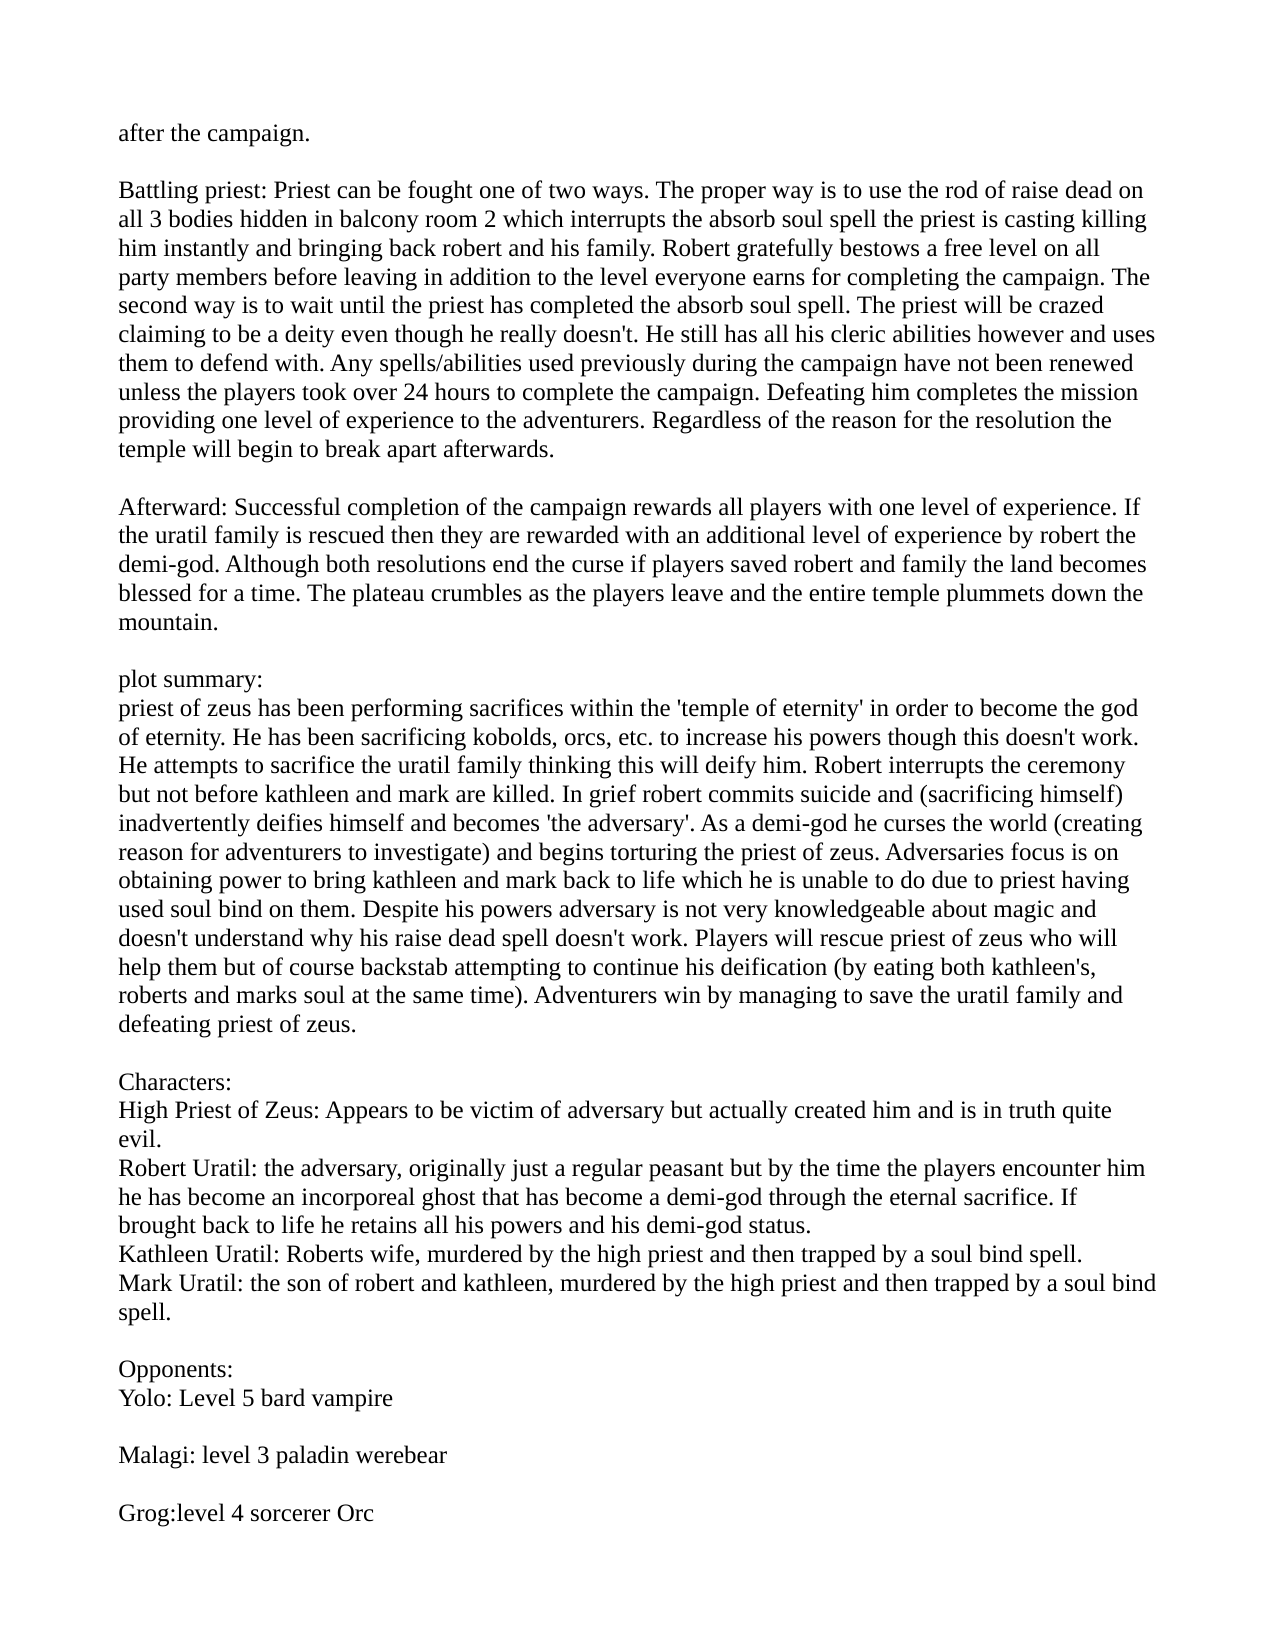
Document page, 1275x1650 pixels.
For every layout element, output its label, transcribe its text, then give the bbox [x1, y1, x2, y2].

text Grog:level 4 sorcerer Orc [118, 1498, 1157, 1527]
text Opponents: [118, 1354, 1157, 1383]
text High Priest of Zeus: Appears to be victim of adversary but actually created him and is in truth quite evil. [118, 1096, 1157, 1153]
text Mark Uratil: the son of robert and kathleen, murdered by the high priest and then trapped by a soul bind spell. [118, 1268, 1157, 1326]
text after the campaign. [118, 118, 1157, 147]
text Characters: [118, 1067, 1157, 1096]
text Malagi: level 3 paladin werebear [118, 1441, 1157, 1469]
text Yolo: Level 5 bard vampire [118, 1383, 1157, 1412]
text Kathleen Uratil: Roberts wife, murdered by the high priest and then trapped by a soul bind spell. [118, 1239, 1157, 1268]
text Battling priest: Priest can be fought one of two ways. The proper way is to use the rod of raise dead on all 3 bodies hidden in balcony room 2 which interrupts the absorb soul spell the priest is casting killing him instantly and bringing back robert and his family. Robert gratefully bestows a free level on all party members before leaving in addition to the level everyone earns for completing the campaign. The second way is to wait until the priest has completed the absorb soul spell. The priest will be crazed claiming to be a deity even though he really doesn't. He still has all his cleric abilities however and uses them to defend with. Any spells/abilities used previously during the campaign have not been renewed unless the players took over 24 hours to complete the campaign. Defeating him completes the mission providing one level of experience to the adventurers. Regardless of the reason for the resolution the temple will begin to break apart afterwards. [118, 176, 1157, 463]
text Robert Uratil: the adversary, originally just a regular peasant but by the time the players encounter him he has become an incorporeal ghost that has become a demi-god through the eternal sacrifice. If brought back to life he retains all his powers and his demi-god status. [118, 1153, 1157, 1239]
text plot summary: [118, 664, 1157, 693]
text priest of zeus has been performing sacrifices within the 'temple of eternity' in order to become the god of eternity. He has been sacrificing kobolds, orcs, etc. to increase his powers though this doesn't work. He attempts to sacrifice the uratil family thinking this will deify him. Robert interrupts the ceremony but not before kathleen and mark are killed. In grief robert commits suicide and (sacrificing himself) inadvertently deifies himself and becomes 'the adversary'. As a demi-god he curses the world (creating reason for adventurers to investigate) and begins torturing the priest of zeus. Adversaries focus is on obtaining power to bring kathleen and mark back to life which he is unable to do due to priest having used soul bind on them. Despite his powers adversary is not very knowledgeable about magic and doesn't understand why his raise dead spell doesn't work. Players will rescue priest of zeus who will help them but of course backstab attempting to continue his deification (by eating both kathleen's, roberts and marks soul at the same time). Adventurers win by managing to save the uratil family and defeating priest of zeus. [118, 693, 1157, 1038]
text Afterward: Successful completion of the campaign rewards all players with one level of experience. If the uratil family is rescued then they are rewarded with an additional level of experience by robert the demi-god. Although both resolutions end the curse if players saved robert and family the land becomes blessed for a time. The plateau crumbles as the players leave and the entire temple plummets down the mountain. [118, 492, 1157, 636]
